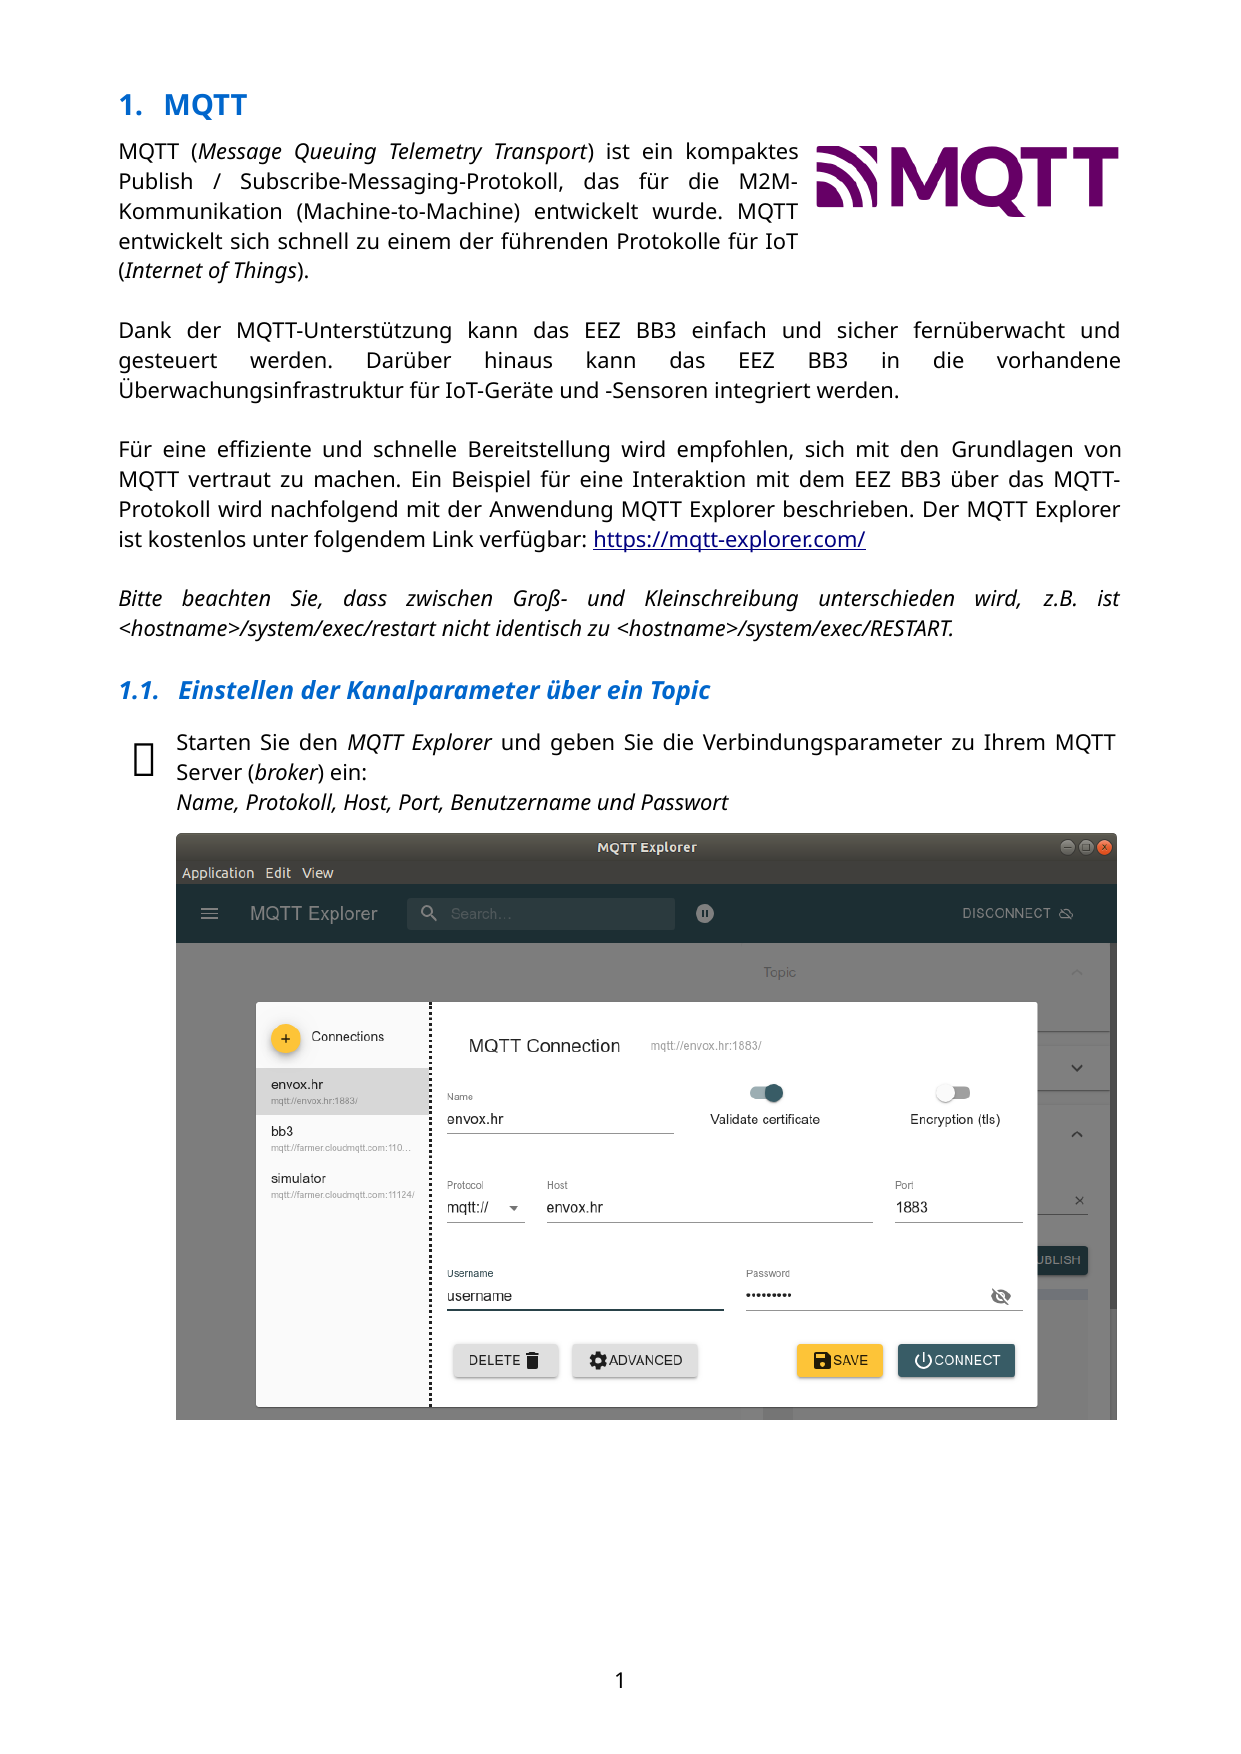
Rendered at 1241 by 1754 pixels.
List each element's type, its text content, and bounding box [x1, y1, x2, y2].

picture [176, 833, 1117, 1420]
text MQTT (Message Queuing Telemetry Transport) ist ein kompaktes Publish / Subscribe-Messaging-Protokoll, das für die M2M-Kommunikation (Machine-to-Machine) entwickelt wurde. MQTT entwickelt sich schnell zu einem der führenden Protokolle für IoT (Internet of Things). [118, 136, 1122, 285]
table_header Starten Sie den MQTT Explorer und geben Sie die Verbindungsparameter zu Ihrem MQTT Server (broker) ein: Name, Protokoll, Host, Port, Benutzername und Passwort [170, 721, 1123, 833]
text Dank der MQTT-Unterstützung kann das EEZ BB3 einfach und sicher fernüberwacht und gesteuert werden. Darüber hinaus kann das EEZ BB3 in die vorhandene Überwachungsinfrastruktur für IoT-Geräte und -Sensoren integriert werden. [118, 315, 1122, 404]
picture [816, 146, 1119, 217]
text Bitte beachten Sie, dass zwischen Groß- und Kleinschreibung unterschieden wird, z.B. ist <hostname>/system/exec/restart nicht identisch zu <hostname>/system/exec/RESTART. [118, 583, 1122, 643]
text Für eine effiziente und schnelle Bereitstellung wird empfohlen, sich mit den Grundlagen von MQTT vertraut zu machen. Ein Beispiel für eine Interaktion mit dem EEZ BB3 über das MQTT-Protokoll wird nachfolgend mit der Anwendung MQTT Explorer beschrieben. Der MQTT Explorer ist kostenlos unter folgendem Link verfügbar: https://mqtt-explorer.com/ [118, 434, 1122, 553]
table_header [170, 834, 1123, 1442]
table_header  [118, 721, 170, 1442]
subtitle MQTT [118, 84, 1122, 124]
subtitle Einstellen der Kanalparameter über ein Topic [118, 672, 1122, 707]
